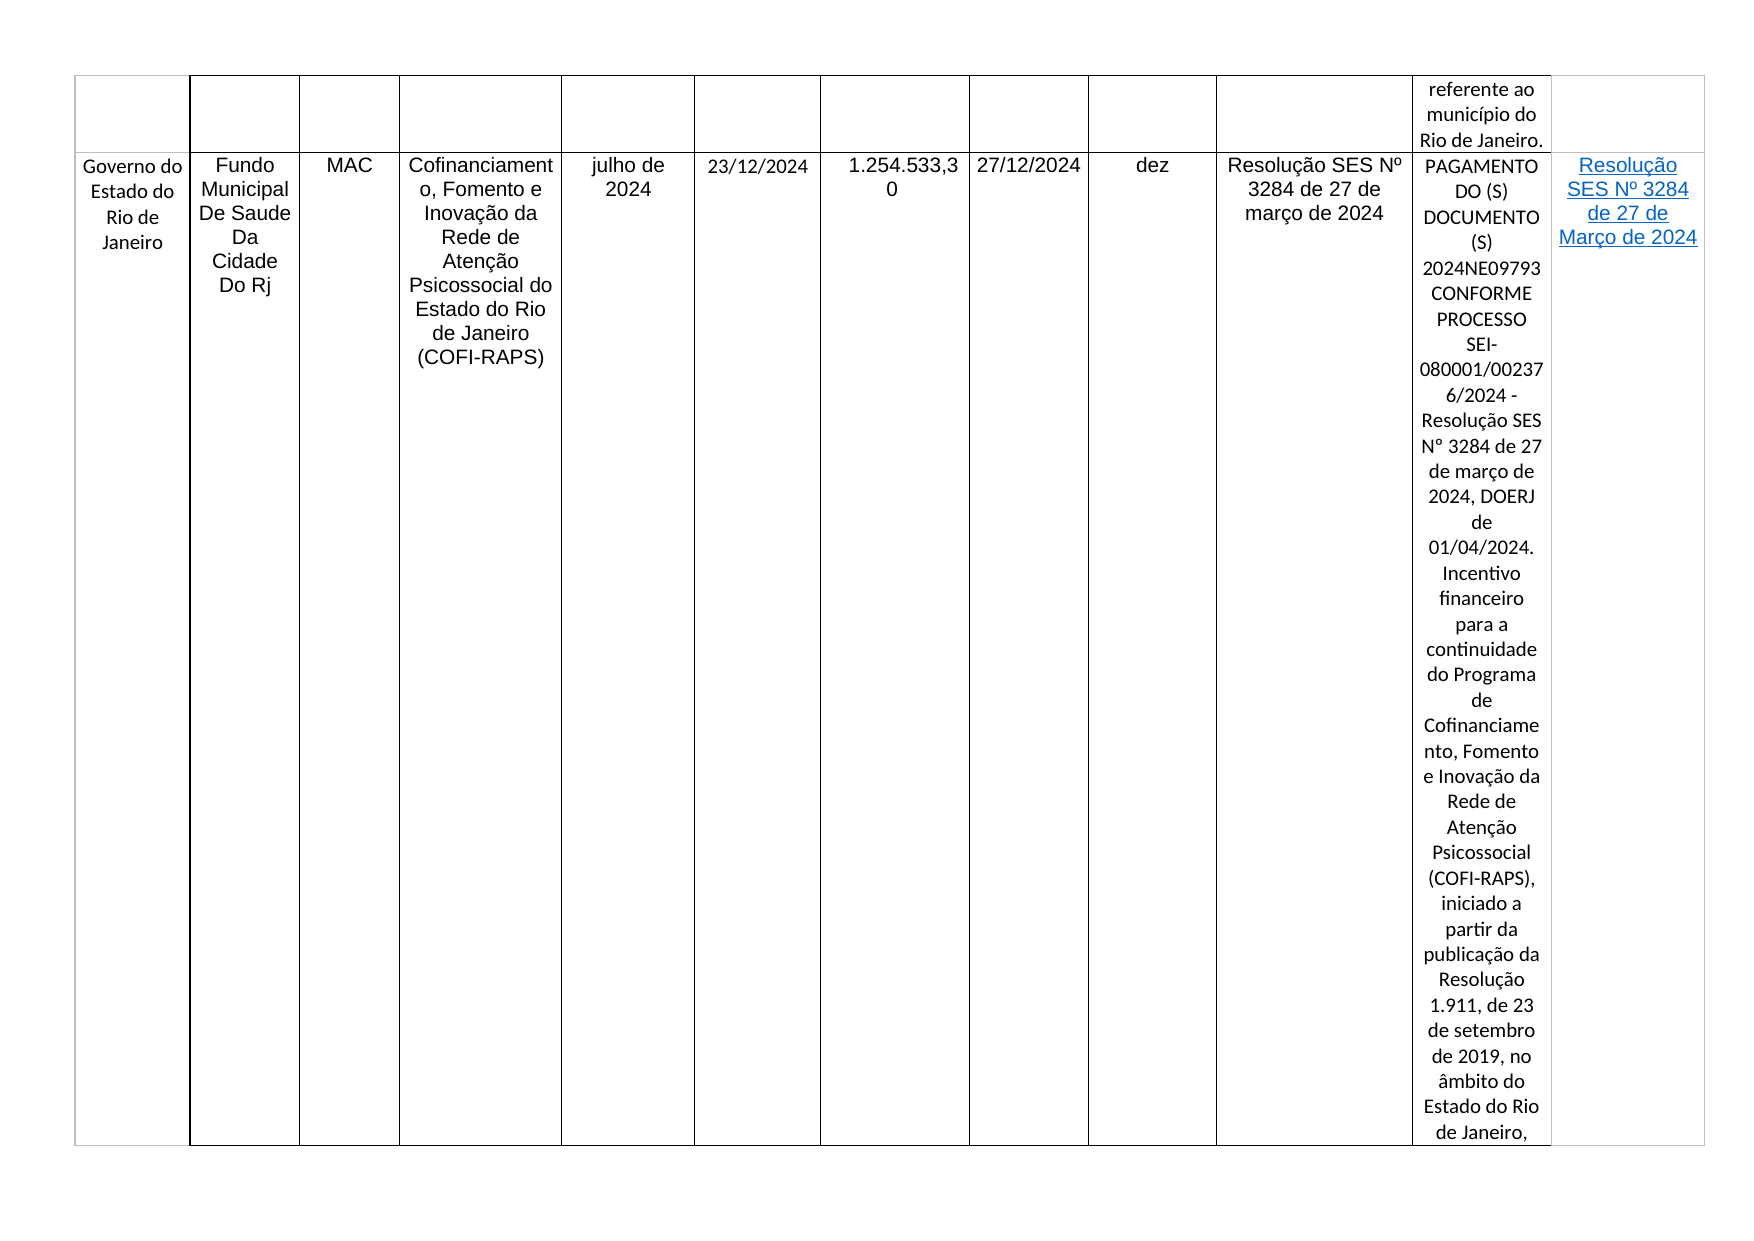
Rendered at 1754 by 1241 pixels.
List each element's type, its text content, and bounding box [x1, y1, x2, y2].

table_cell Cofinanciamento, Fomento e Inovação da Rede de Atenção Psicossocial do Estado do Rio de Janeiro (COFI-RAPS) [400, 153, 561, 1144]
table_cell [1217, 76, 1412, 152]
table_cell [821, 76, 969, 152]
table_cell MAC [300, 153, 399, 1144]
table_cell [970, 76, 1088, 152]
table_cell [1552, 76, 1704, 152]
table_cell 27/12/2024 [970, 153, 1088, 1144]
table_cell [191, 76, 299, 152]
table_cell [695, 76, 820, 152]
table_cell Fundo Municipal De Saude Da Cidade Do Rj [191, 153, 299, 1144]
table_cell [76, 76, 189, 152]
table_cell julho de 2024 [562, 153, 694, 1144]
table_cell Resolução SES Nº 3284 de 27 de Março de 2024 [1552, 153, 1704, 1144]
table_cell referente ao município do Rio de Janeiro. [1413, 76, 1551, 152]
table_cell [300, 76, 399, 152]
table_cell 23/12/2024 [695, 153, 820, 1144]
table_cell Governo do Estado do Rio de Janeiro [76, 153, 189, 1144]
table_cell Resolução SES Nº 3284 de 27 de março de 2024 [1217, 153, 1412, 1144]
table_cell [400, 76, 561, 152]
table_cell [562, 76, 694, 152]
table_cell PAGAMENTO DO (S) DOCUMENTO (S) 2024NE09793 CONFORME PROCESSO SEI-080001/002376/2024 - Resolução SES Nº 3284 de 27 de março de 2024, DOERJ de 01/04/2024. Incentivo financeiro para a continuidade do Programa de Cofinanciamento, Fomento e Inovação da Rede de Atenção Psicossocial (COFI-RAPS), iniciado a partir da publicação da Resolução 1.911, de 23 de setembro de 2019, no âmbito do Estado do Rio de Janeiro, [1413, 153, 1551, 1144]
table_cell [1089, 76, 1216, 152]
table_cell 1.254.533,30 [821, 153, 969, 1144]
table_cell dez [1089, 153, 1216, 1144]
